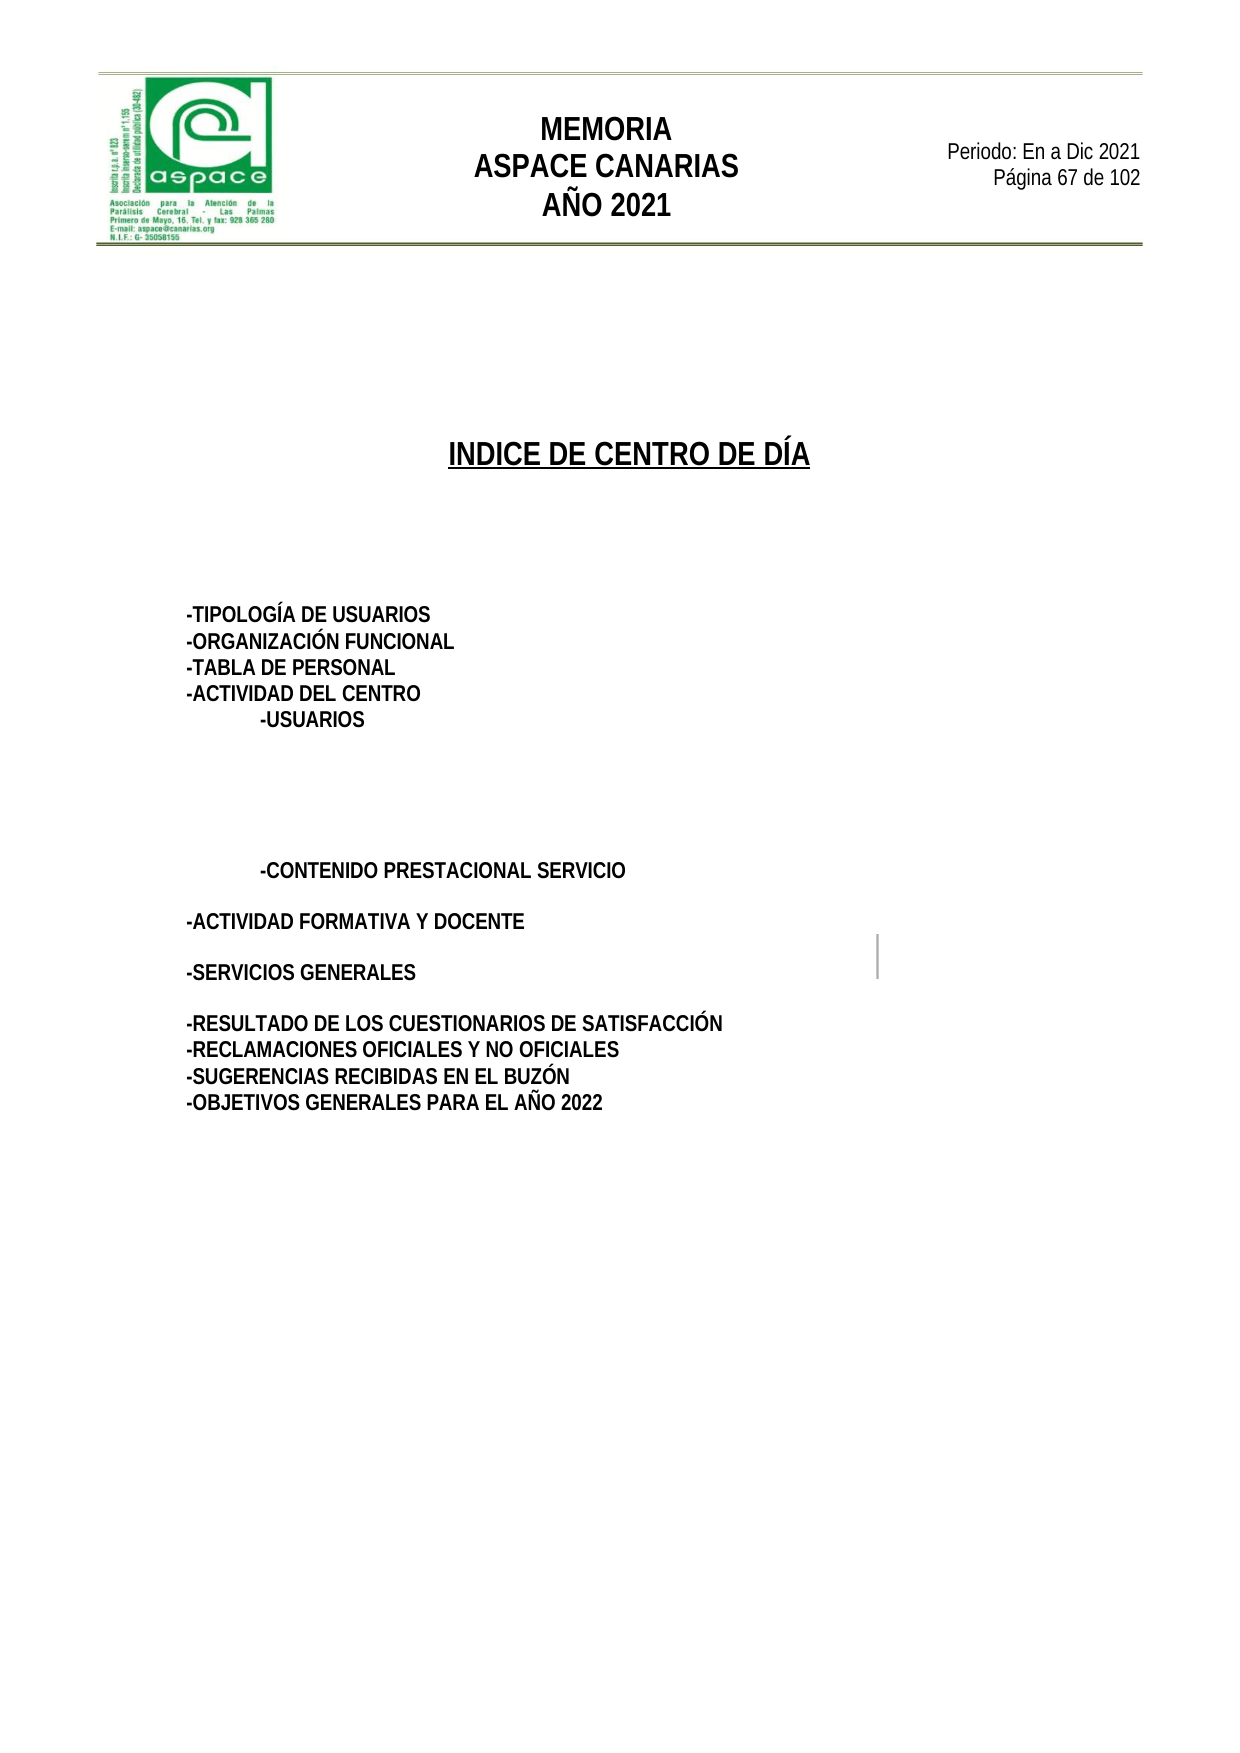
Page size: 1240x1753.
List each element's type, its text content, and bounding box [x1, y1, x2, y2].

text INDICE DE CENTRO DE DÍA [448, 435, 846, 473]
text -CONTENIDO PRESTACIONAL SERVICIO [260, 857, 664, 883]
text -ACTIVIDAD DEL CENTRO [186, 681, 478, 707]
text Periodo: En a Dic 2021 [947, 139, 1157, 165]
text -TABLA DE PERSONAL [186, 654, 478, 681]
picture [96, 66, 1143, 259]
text -RESULTADO DE LOS CUESTIONARIOS DE SATISFACCIÓN [186, 1011, 787, 1037]
text -SUGERENCIAS RECIBIDAS EN EL BUZÓN [186, 1063, 787, 1089]
text -TIPOLOGÍA DE USUARIOS [186, 602, 478, 628]
text ASPACE CANARIAS [473, 147, 771, 186]
text -OBJETIVOS GENERALES PARA EL AÑO 2022 [186, 1089, 787, 1116]
text Página 67 de 102 [993, 165, 1157, 191]
text -ORGANIZACIÓN FUNCIONAL [186, 628, 478, 654]
text -ACTIVIDAD FORMATIVA Y DOCENTE [186, 908, 560, 934]
text -RECLAMACIONES OFICIALES Y NO OFICIALES [186, 1037, 787, 1063]
text MEMORIA [540, 109, 771, 147]
text -USUARIOS [260, 707, 478, 733]
text -SERVICIOS GENERALES [186, 959, 433, 986]
text AÑO 2021 [542, 186, 771, 223]
